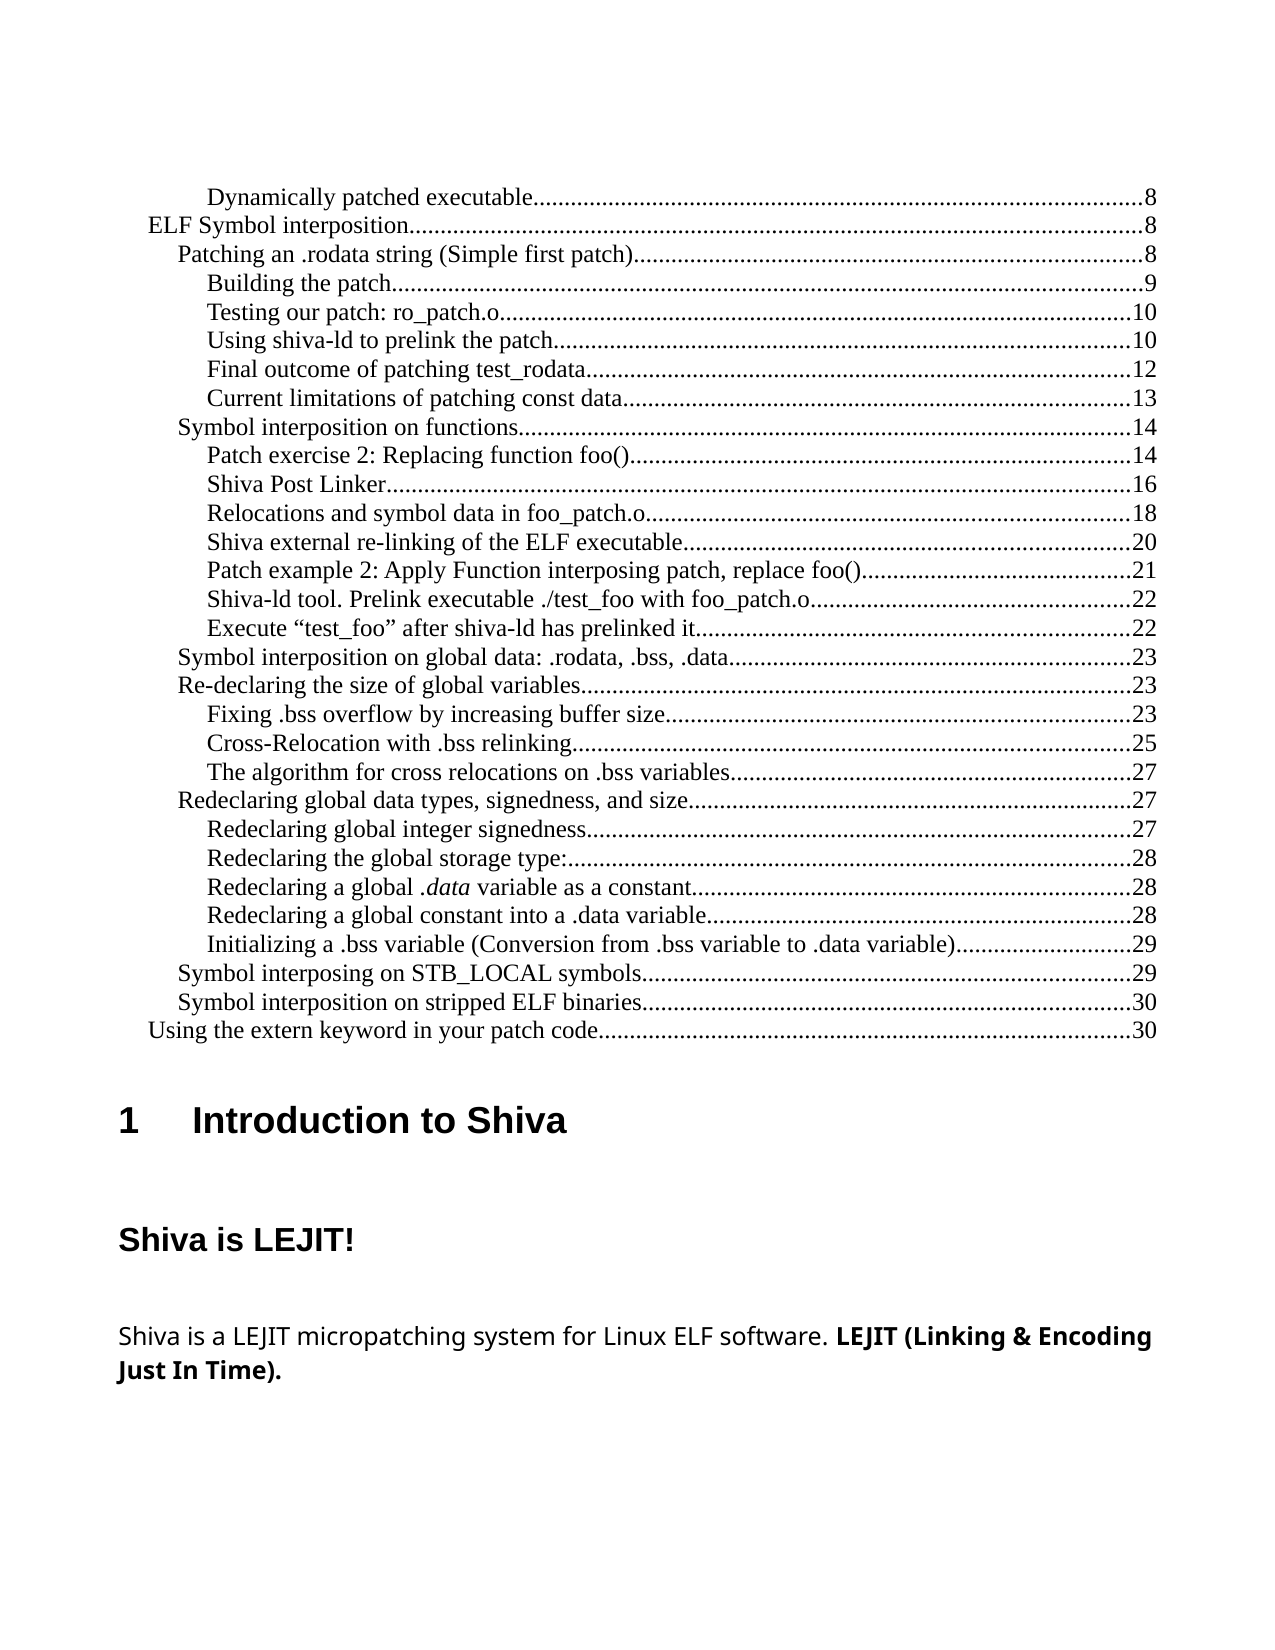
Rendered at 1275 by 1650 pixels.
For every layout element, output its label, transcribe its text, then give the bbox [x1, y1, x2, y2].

text Using the extern keyword in your patch code 30 [148, 1015, 1157, 1044]
text Shiva-ld tool. Prelink executable ./test_foo with foo_patch.o 22 [207, 584, 1157, 613]
text Final outcome of patching test_rodata 12 [207, 354, 1157, 383]
text ELF Symbol interposition 8 [148, 210, 1157, 239]
text Symbol interposition on global data: .rodata, .bss, .data 23 [177, 642, 1157, 670]
text Cross-Relocation with .bss relinking 25 [207, 728, 1157, 757]
text The algorithm for cross relocations on .bss variables 27 [207, 757, 1157, 785]
text Patching an .rodata string (Simple first patch) 8 [177, 239, 1157, 268]
text Redeclaring a global constant into a .data variable 28 [207, 900, 1157, 929]
text Dynamically patched executable 8 [207, 182, 1157, 210]
text Testing our patch: ro_patch.o 10 [207, 297, 1157, 325]
text Using shiva-ld to prelink the patch 10 [207, 325, 1157, 354]
text Relocations and symbol data in foo_patch.o 18 [207, 498, 1157, 527]
text Symbol interposition on stripped ELF binaries 30 [177, 987, 1157, 1015]
text Redeclaring global data types, signedness, and size 27 [177, 785, 1157, 814]
subtitle Introduction to Shiva [118, 1098, 1157, 1141]
text Fixing .bss overflow by increasing buffer size 23 [207, 699, 1157, 728]
text Re-declaring the size of global variables 23 [177, 670, 1157, 699]
text Shiva is a LEJIT micropatching system for Linux ELF software. LEJIT (Linking & Encoding Just In Time). [118, 1318, 1157, 1386]
text Shiva Post Linker 16 [207, 469, 1157, 498]
text Symbol interposing on STB_LOCAL symbols 29 [177, 958, 1157, 987]
text Initializing a .bss variable (Conversion from .bss variable to .data variable) 29 [207, 929, 1157, 958]
text Redeclaring a global .data variable as a constant 28 [207, 872, 1157, 900]
text Current limitations of patching const data 13 [207, 383, 1157, 412]
text Patch exercise 2: Replacing function foo() 14 [207, 440, 1157, 469]
text Redeclaring the global storage type: 28 [207, 843, 1157, 872]
text Execute “test_foo” after shiva-ld has prelinked it 22 [207, 613, 1157, 642]
subtitle Shiva is LEJIT! [118, 1220, 1157, 1258]
text Redeclaring global integer signedness 27 [207, 814, 1157, 843]
text Patch example 2: Apply Function interposing patch, replace foo() 21 [207, 555, 1157, 584]
text Symbol interposition on functions 14 [177, 412, 1157, 440]
text Shiva external re-linking of the ELF executable 20 [207, 527, 1157, 555]
text Building the patch 9 [207, 268, 1157, 297]
